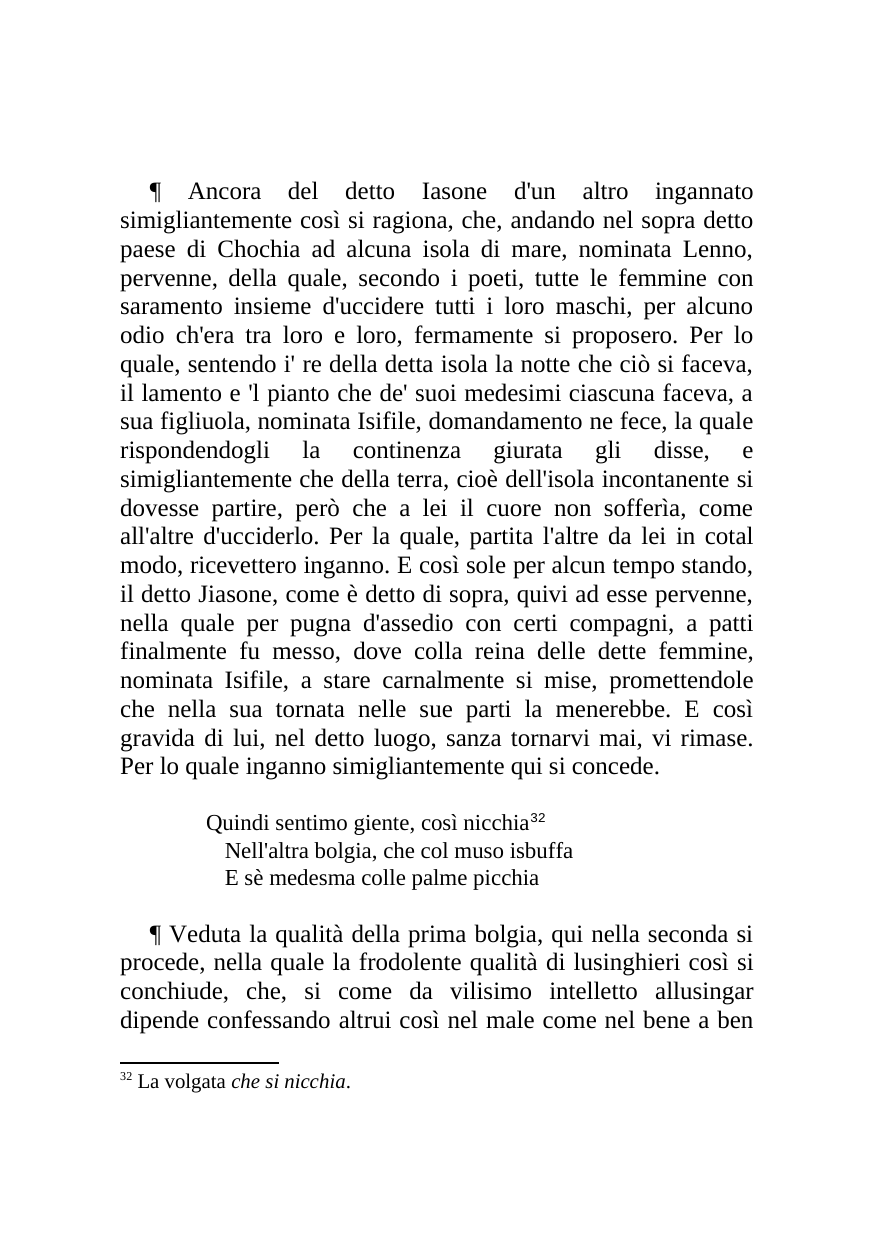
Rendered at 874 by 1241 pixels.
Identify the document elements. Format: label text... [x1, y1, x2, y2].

text ¶ Ancora del detto Iasone d'un altro ingannato simigliantemente così si ragiona, che, andando nel sopra detto paese di Chochia ad alcuna isola di mare, nominata Lenno, pervenne, della quale, secondo i poeti, tutte le femmine con saramento insieme d'uccidere tutti i loro maschi, per alcuno odio ch'era tra loro e loro, fermamente si proposero. Per lo quale, sentendo i' re della detta isola la notte che ciò si faceva, il lamento e 'l pianto che de' suoi medesimi ciascuna faceva, a sua figliuola, nominata Isifile, domandamento ne fece, la quale rispondendogli la continenza giurata gli disse, e simigliantemente che della terra, cioè dell'isola incontanente si dovesse partire, però che a lei il cuore non sofferìa, come all'altre d'ucciderlo. Per la quale, partita l'altre da lei in cotal modo, ricevettero inganno. E così sole per alcun tempo stando, il detto Jiasone, come è detto di sopra, quivi ad esse pervenne, nella quale per pugna d'assedio con certi compagni, a patti finalmente fu messo, dove colla reina delle dette femmine, nominata Isifile, a stare carnalmente si mise, promettendole che nella sua tornata nelle sue parti la menerebbe. E così gravida di lui, nel detto luogo, sanza tornarvi mai, vi rimase. Per lo quale inganno simigliantemente qui si concede. [120, 176, 754, 780]
text ¶ Veduta la qualità della prima bolgia, qui nella seconda si procede, nella quale la frodolente qualità di lusinghieri così si conchiude, che, si come da vilisimo intelletto allusingar dipende confessando altrui così nel male come nel bene a ben [120, 919, 754, 1034]
text La volgata che si nicchia. [120, 1069, 754, 1093]
text Nell'altra bolgia, che col muso isbuffa [195, 837, 754, 863]
text E sè medesma colle palme picchia [195, 863, 754, 890]
text Quindi sentimo giente, così nicchia [176, 809, 754, 837]
